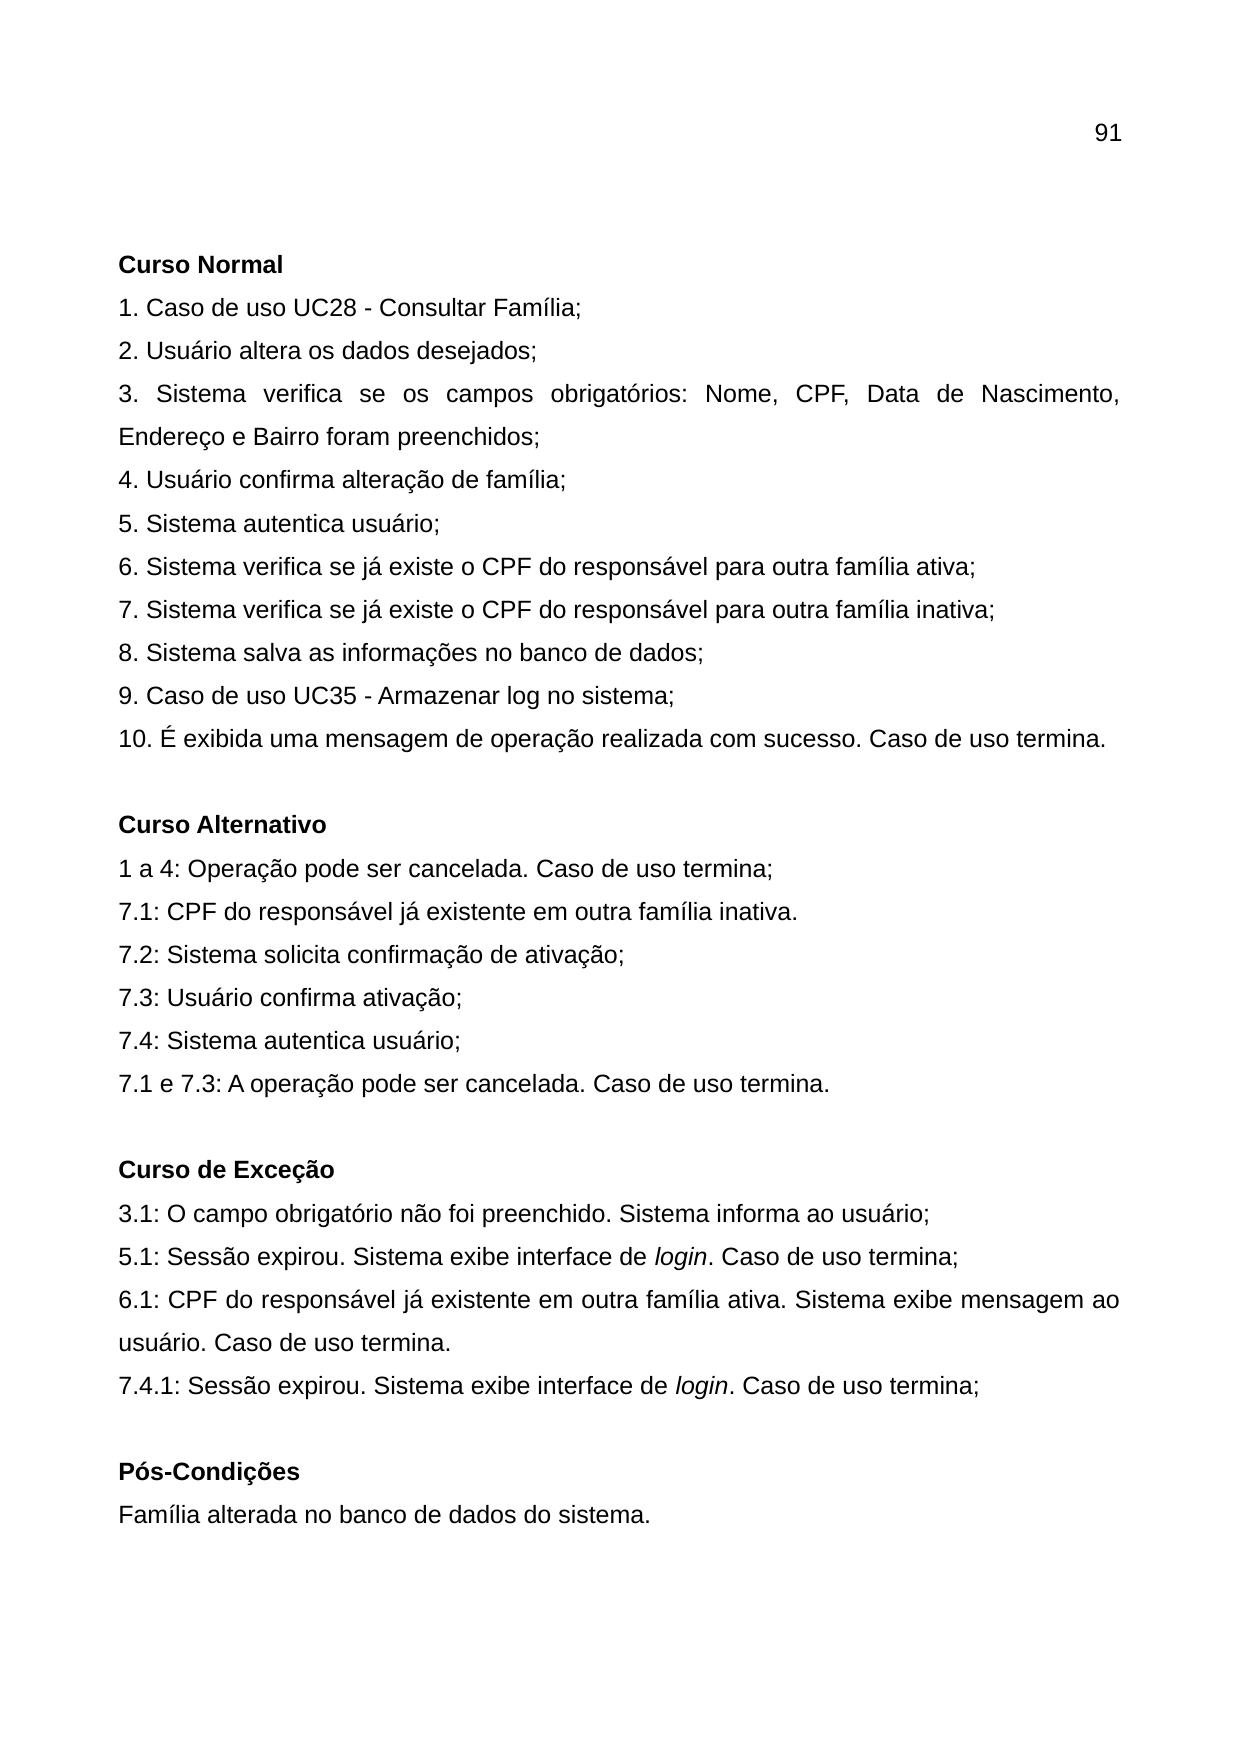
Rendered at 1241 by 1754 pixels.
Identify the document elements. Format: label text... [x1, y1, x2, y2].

text 2. Usuário altera os dados desejados; [118, 336, 1122, 365]
text Curso de Exceção [118, 1155, 1122, 1184]
text 7.2: Sistema solicita confirmação de ativação; [118, 940, 1122, 968]
text 6. Sistema verifica se já existe o CPF do responsável para outra família ativa; [118, 552, 1122, 580]
text Curso Alternativo [118, 810, 1122, 839]
text 5. Sistema autentica usuário; [118, 508, 1122, 537]
text 7. Sistema verifica se já existe o CPF do responsável para outra família inativa; [118, 595, 1122, 623]
text 1. Caso de uso UC28 - Consultar Família; [118, 293, 1122, 322]
text Pós-Condições [118, 1457, 1122, 1486]
text 7.3: Usuário confirma ativação; [118, 983, 1122, 1012]
text 8. Sistema salva as informações no banco de dados; [118, 638, 1122, 667]
text 3. Sistema verifica se os campos obrigatórios: Nome, CPF, Data de Nascimento, Endereço e Bairro foram preenchidos; [118, 379, 1122, 451]
text 5.1: Sessão expirou. Sistema exibe interface de login. Caso de uso termina; [118, 1242, 1122, 1270]
text 10. É exibida uma mensagem de operação realizada com sucesso. Caso de uso termina. [118, 724, 1122, 753]
text 7.1: CPF do responsável já existente em outra família inativa. [118, 897, 1122, 925]
text 3.1: O campo obrigatório não foi preenchido. Sistema informa ao usuário; [118, 1198, 1122, 1227]
text 9. Caso de uso UC35 - Armazenar log no sistema; [118, 681, 1122, 710]
text Curso Normal [118, 250, 1122, 278]
text 7.1 e 7.3: A operação pode ser cancelada. Caso de uso termina. [118, 1069, 1122, 1098]
text 7.4: Sistema autentica usuário; [118, 1026, 1122, 1055]
text 7.4.1: Sessão expirou. Sistema exibe interface de login. Caso de uso termina; [118, 1371, 1122, 1400]
text Família alterada no banco de dados do sistema. [118, 1500, 1122, 1529]
text 6.1: CPF do responsável já existente em outra família ativa. Sistema exibe mensagem ao usuário. Caso de uso termina. [118, 1285, 1122, 1357]
text 1 a 4: Operação pode ser cancelada. Caso de uso termina; [118, 853, 1122, 882]
text 4. Usuário confirma alteração de família; [118, 465, 1122, 494]
